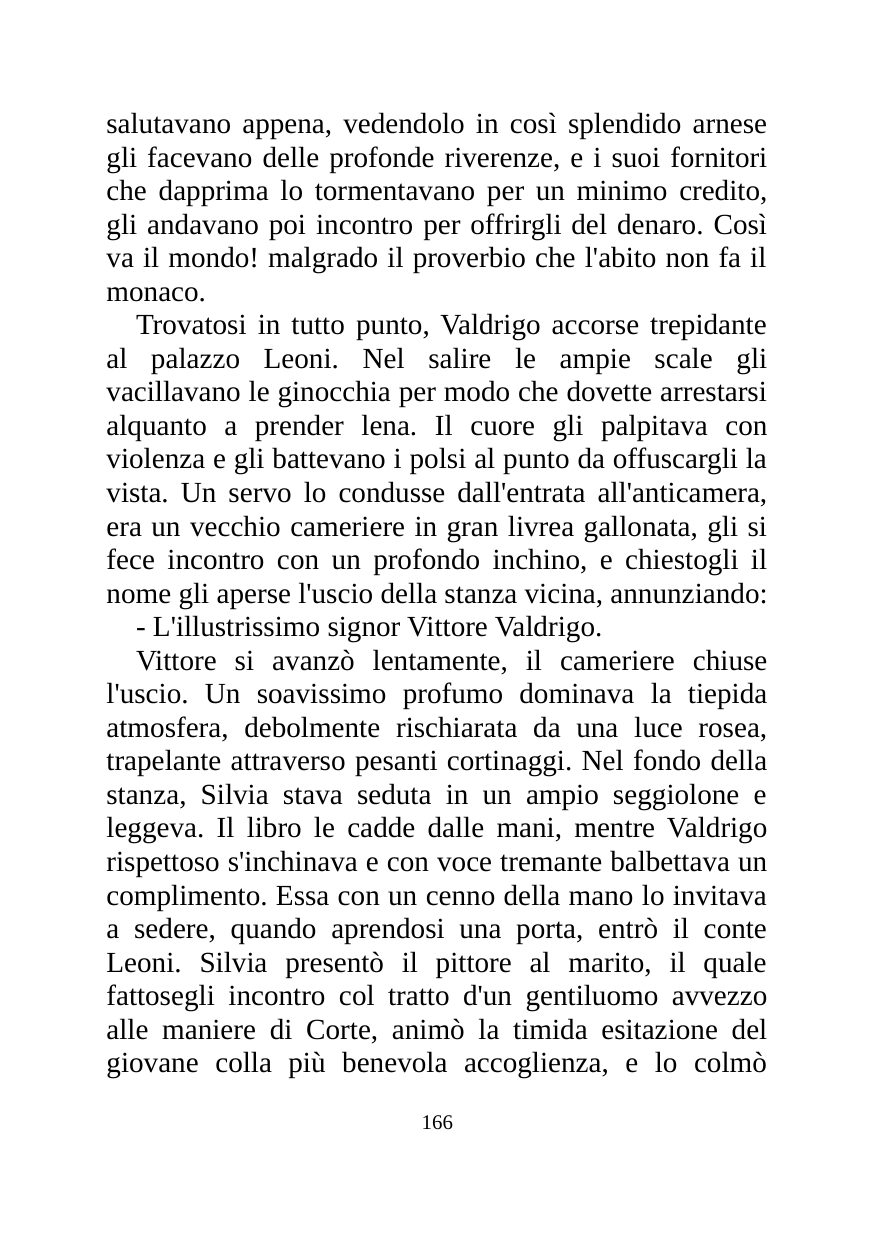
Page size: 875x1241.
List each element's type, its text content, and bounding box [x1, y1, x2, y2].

text salutavano appena, vedendolo in così splendido arnese gli facevano delle profonde riverenze, e i suoi fornitori che dapprima lo tormentavano per un minimo credito, gli andavano poi incontro per offrirgli del denaro. Così va il mondo! malgrado il proverbio che l'abito non fa il monaco. [106, 106, 768, 307]
text - L'illustrissimo signor Vittore Valdrigo. [106, 609, 768, 643]
text Trovatosi in tutto punto, Valdrigo accorse trepidante al palazzo Leoni. Nel salire le ampie scale gli vacillavano le ginocchia per modo che dovette arrestarsi alquanto a prender lena. Il cuore gli palpitava con violenza e gli battevano i polsi al punto da offuscargli la vista. Un servo lo condusse dall'entrata all'anticamera, era un vecchio cameriere in gran livrea gallonata, gli si fece incontro con un profondo inchino, e chiestogli il nome gli aperse l'uscio della stanza vicina, annunziando: [106, 307, 768, 609]
text Vittore si avanzò lentamente, il cameriere chiuse l'uscio. Un soavissimo profumo dominava la tiepida atmosfera, debolmente rischiarata da una luce rosea, trapelante attraverso pesanti cortinaggi. Nel fondo della stanza, Silvia stava seduta in un ampio seggiolone e leggeva. Il libro le cadde dalle mani, mentre Valdrigo rispettoso s'inchinava e con voce tremante balbettava un complimento. Essa con un cenno della mano lo invitava a sedere, quando aprendosi una porta, entrò il conte Leoni. Silvia presentò il pittore al marito, il quale fattosegli incontro col tratto d'un gentiluomo avvezzo alle maniere di Corte, animò la timida esitazione del giovane colla più benevola accoglienza, e lo colmò [106, 643, 768, 1079]
